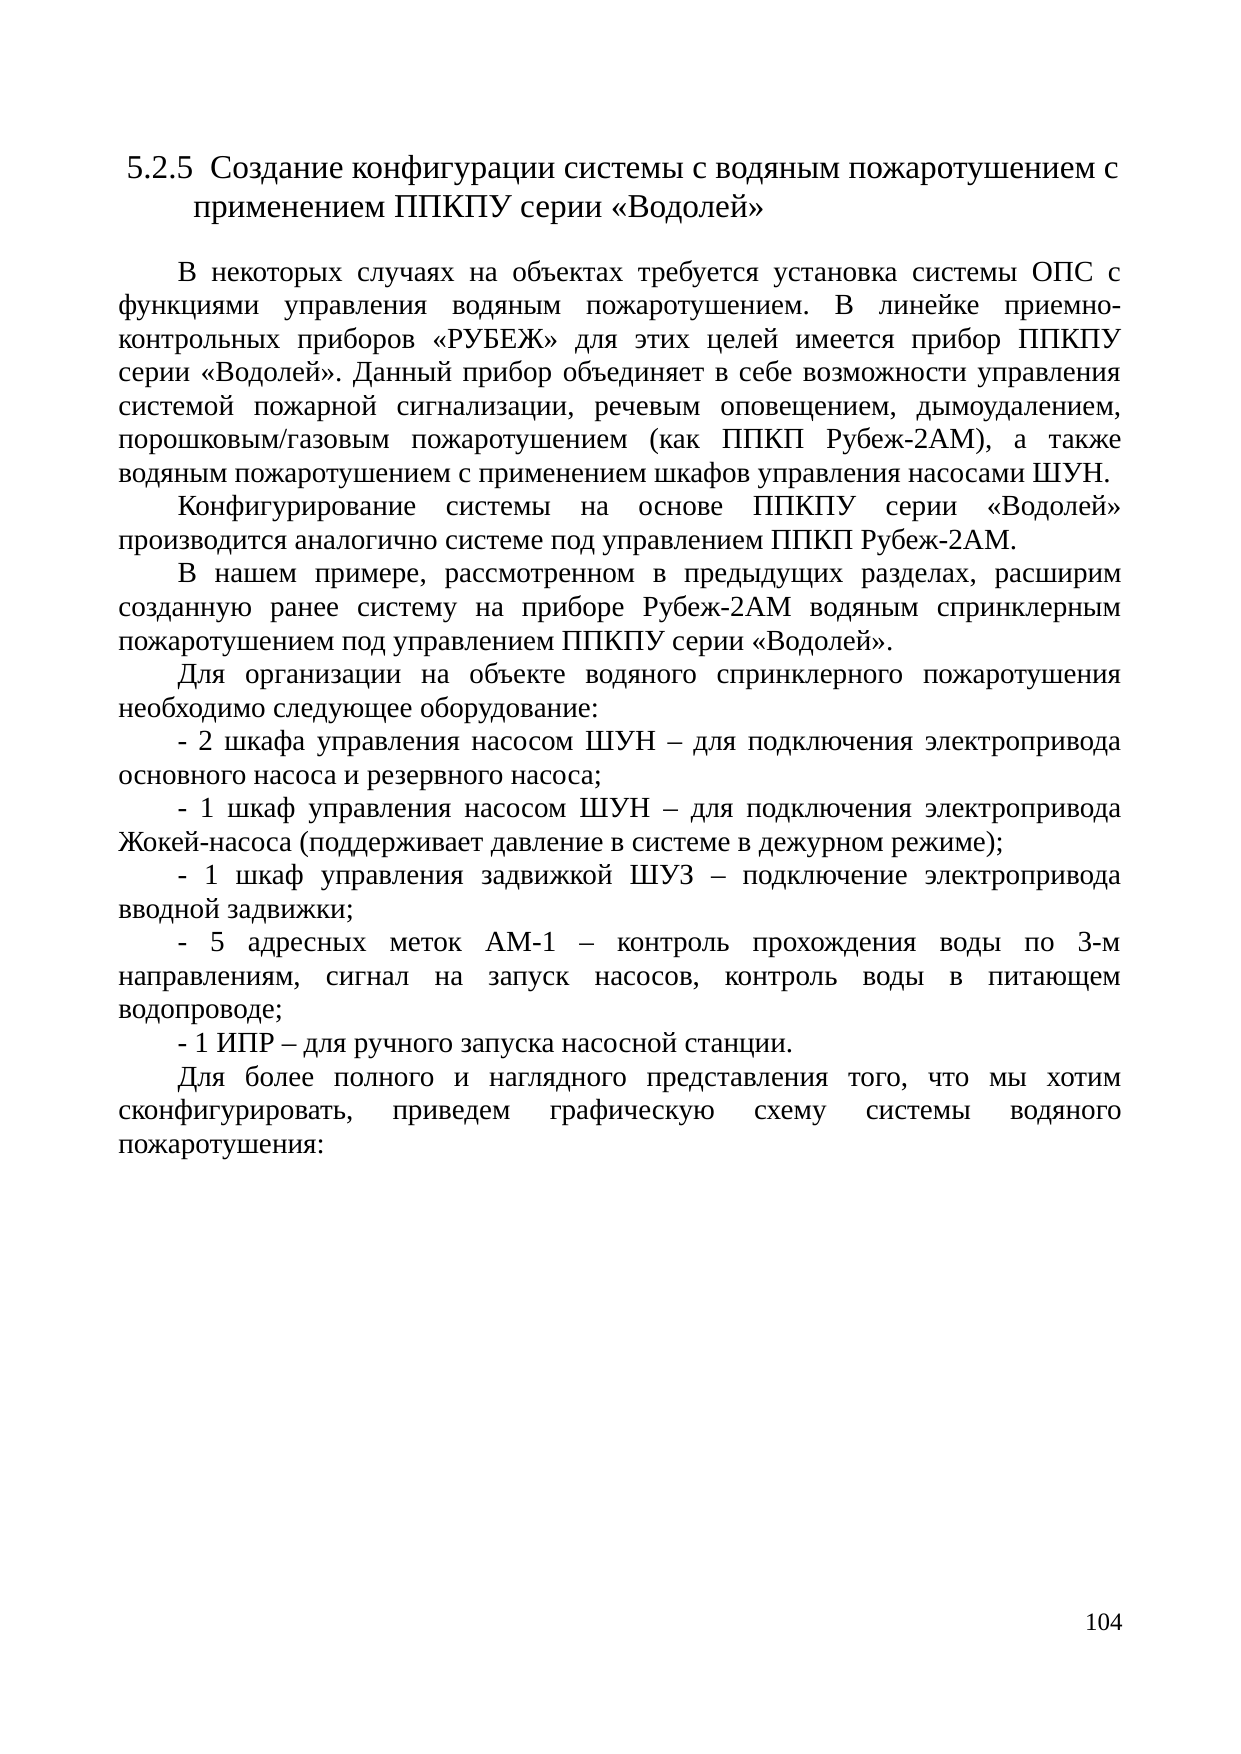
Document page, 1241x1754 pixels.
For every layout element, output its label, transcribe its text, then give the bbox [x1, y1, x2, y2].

text - 1 шкаф управления насосом ШУН – для подключения электропривода Жокей-насоса (поддерживает давление в системе в дежурном режиме); [118, 790, 1122, 857]
text - 1 шкаф управления задвижкой ШУЗ – подключение электропривода вводной задвижки; [118, 857, 1122, 924]
subtitle Создание конфигурации системы с водяным пожаротушением с применением ППКПУ серии «Водолей» [118, 148, 1122, 224]
text Для организации на объекте водяного спринклерного пожаротушения необходимо следующее оборудование: [118, 656, 1122, 723]
text Для более полного и наглядного представления того, что мы хотим сконфигурировать, приведем графическую схему системы водяного пожаротушения: [118, 1059, 1122, 1159]
text В нашем примере, рассмотренном в предыдущих разделах, расширим созданную ранее систему на приборе Рубеж-2АМ водяным спринклерным пожаротушением под управлением ППКПУ серии «Водолей». [118, 556, 1122, 656]
text В некоторых случаях на объектах требуется установка системы ОПС с функциями управления водяным пожаротушением. В линейке приемно-контрольных приборов «РУБЕЖ» для этих целей имеется прибор ППКПУ серии «Водолей». Данный прибор объединяет в себе возможности управления системой пожарной сигнализации, речевым оповещением, дымоудалением, порошковым/газовым пожаротушением (как ППКП Рубеж-2АМ), а также водяным пожаротушением с применением шкафов управления насосами ШУН. [118, 254, 1122, 488]
text - 1 ИПР – для ручного запуска насосной станции. [118, 1025, 1122, 1059]
text Конфигурирование системы на основе ППКПУ серии «Водолей» производится аналогично системе под управлением ППКП Рубеж-2АМ. [118, 488, 1122, 556]
text - 2 шкафа управления насосом ШУН – для подключения электропривода основного насоса и резервного насоса; [118, 723, 1122, 790]
text - 5 адресных меток АМ-1 – контроль прохождения воды по 3-м направлениям, сигнал на запуск насосов, контроль воды в питающем водопроводе; [118, 924, 1122, 1025]
